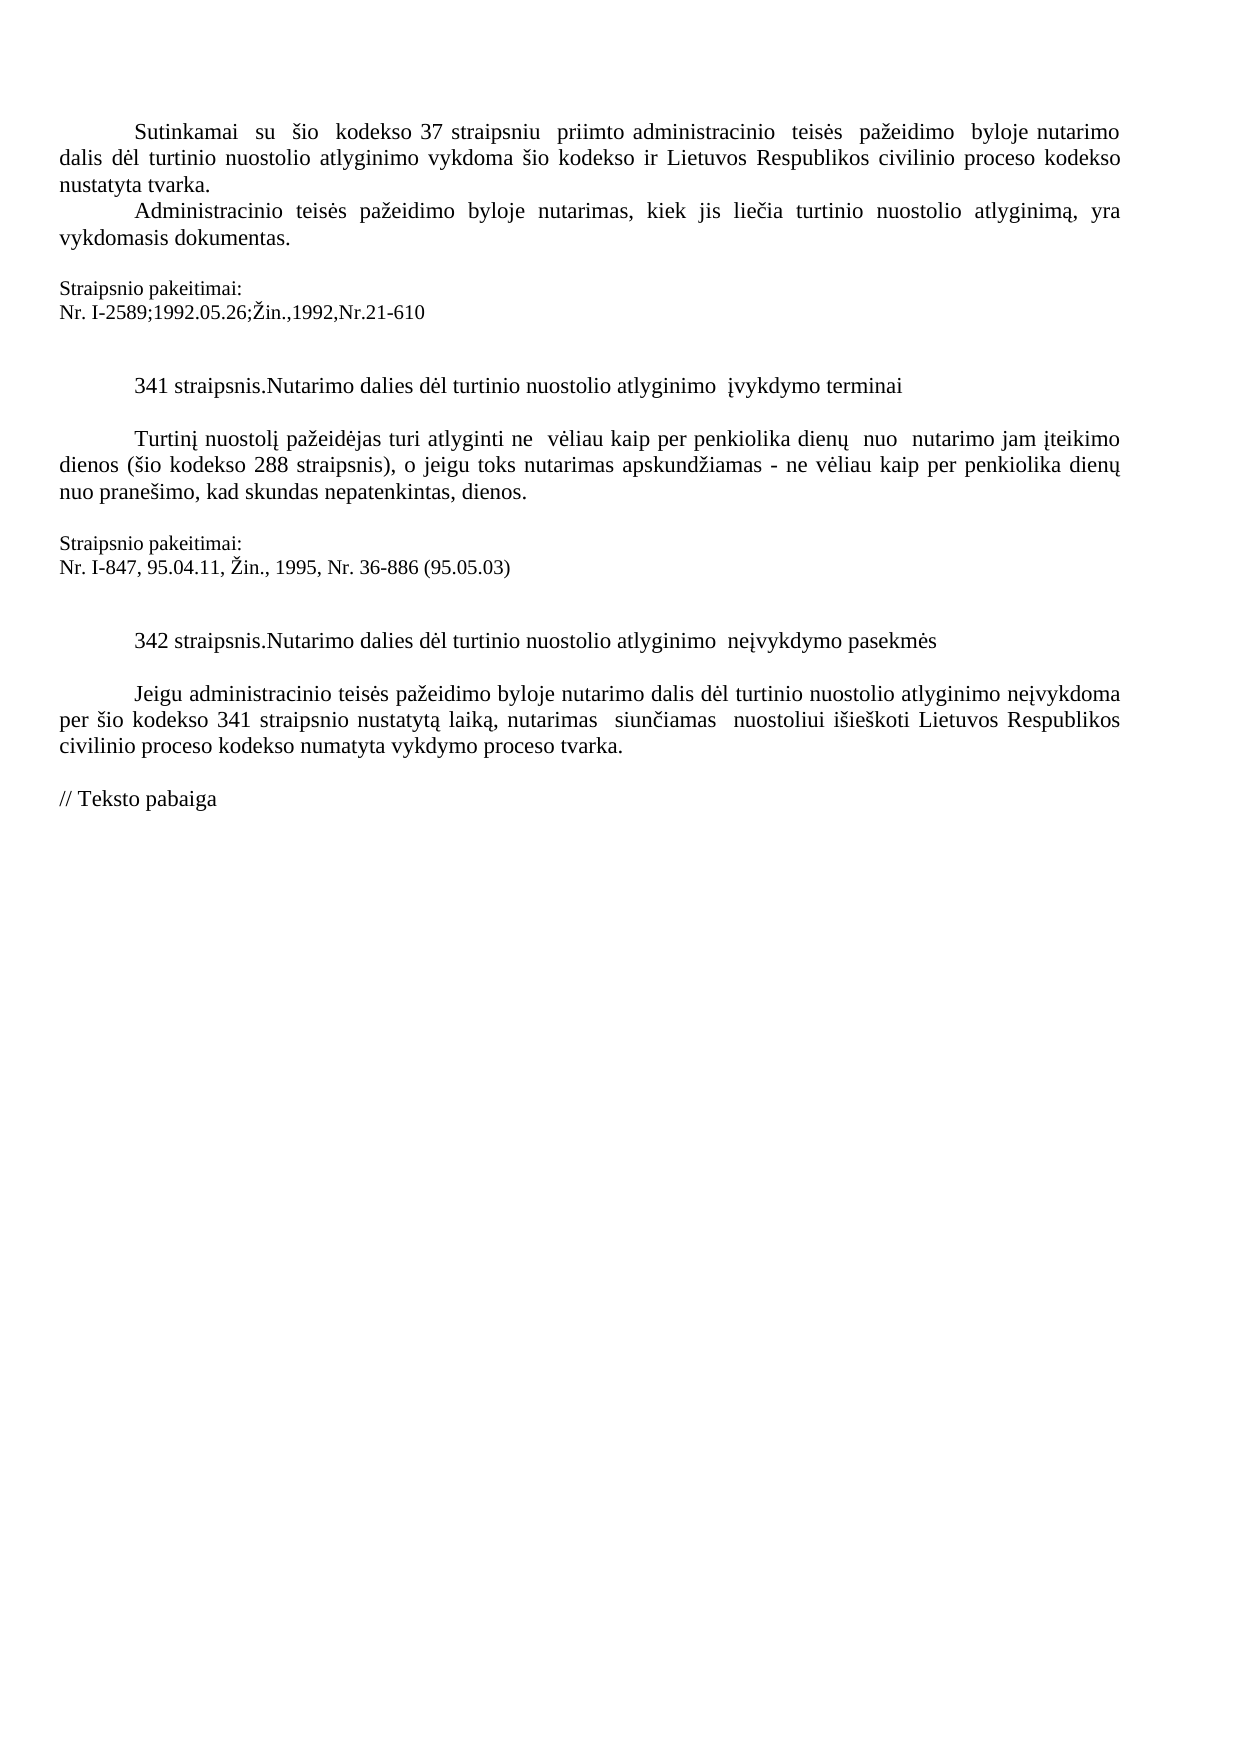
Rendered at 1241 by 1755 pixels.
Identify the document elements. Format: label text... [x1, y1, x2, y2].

text Straipsnio pakeitimai: [59, 531, 1122, 555]
text Straipsnio pakeitimai: [59, 276, 1122, 300]
text Administracinio teisės pažeidimo byloje nutarimas, kiek jis liečia turtinio nuostolio atlyginimą, yra vykdomasis dokumentas. [59, 197, 1122, 250]
text Sutinkamai su šio kodekso 37 straipsniu priimto administracinio teisės pažeidimo byloje nutarimo dalis dėl turtinio nuostolio atlyginimo vykdoma šio kodekso ir Lietuvos Respublikos civilinio proceso kodekso nustatyta tvarka. [59, 118, 1122, 197]
text Nr. I-2589;1992.05.26;Žin.,1992,Nr.21-610 [59, 300, 1122, 324]
text 341 straipsnis.Nutarimo dalies dėl turtinio nuostolio atlyginimo įvykdymo terminai [59, 372, 1122, 399]
text 342 straipsnis.Nutarimo dalies dėl turtinio nuostolio atlyginimo neįvykdymo pasekmės [59, 627, 1122, 653]
text Jeigu administracinio teisės pažeidimo byloje nutarimo dalis dėl turtinio nuostolio atlyginimo neįvykdoma per šio kodekso 341 straipsnio nustatytą laiką, nutarimas siunčiamas nuostoliui išieškoti Lietuvos Respublikos civilinio proceso kodekso numatyta vykdymo proceso tvarka. [59, 679, 1122, 759]
text // Teksto pabaiga [59, 785, 1122, 811]
text Turtinį nuostolį pažeidėjas turi atlyginti ne vėliau kaip per penkiolika dienų nuo nutarimo jam įteikimo dienos (šio kodekso 288 straipsnis), o jeigu toks nutarimas apskundžiamas - ne vėliau kaip per penkiolika dienų nuo pranešimo, kad skundas nepatenkintas, dienos. [59, 425, 1122, 504]
text Nr. I-847, 95.04.11, Žin., 1995, Nr. 36-886 (95.05.03) [59, 555, 1122, 579]
